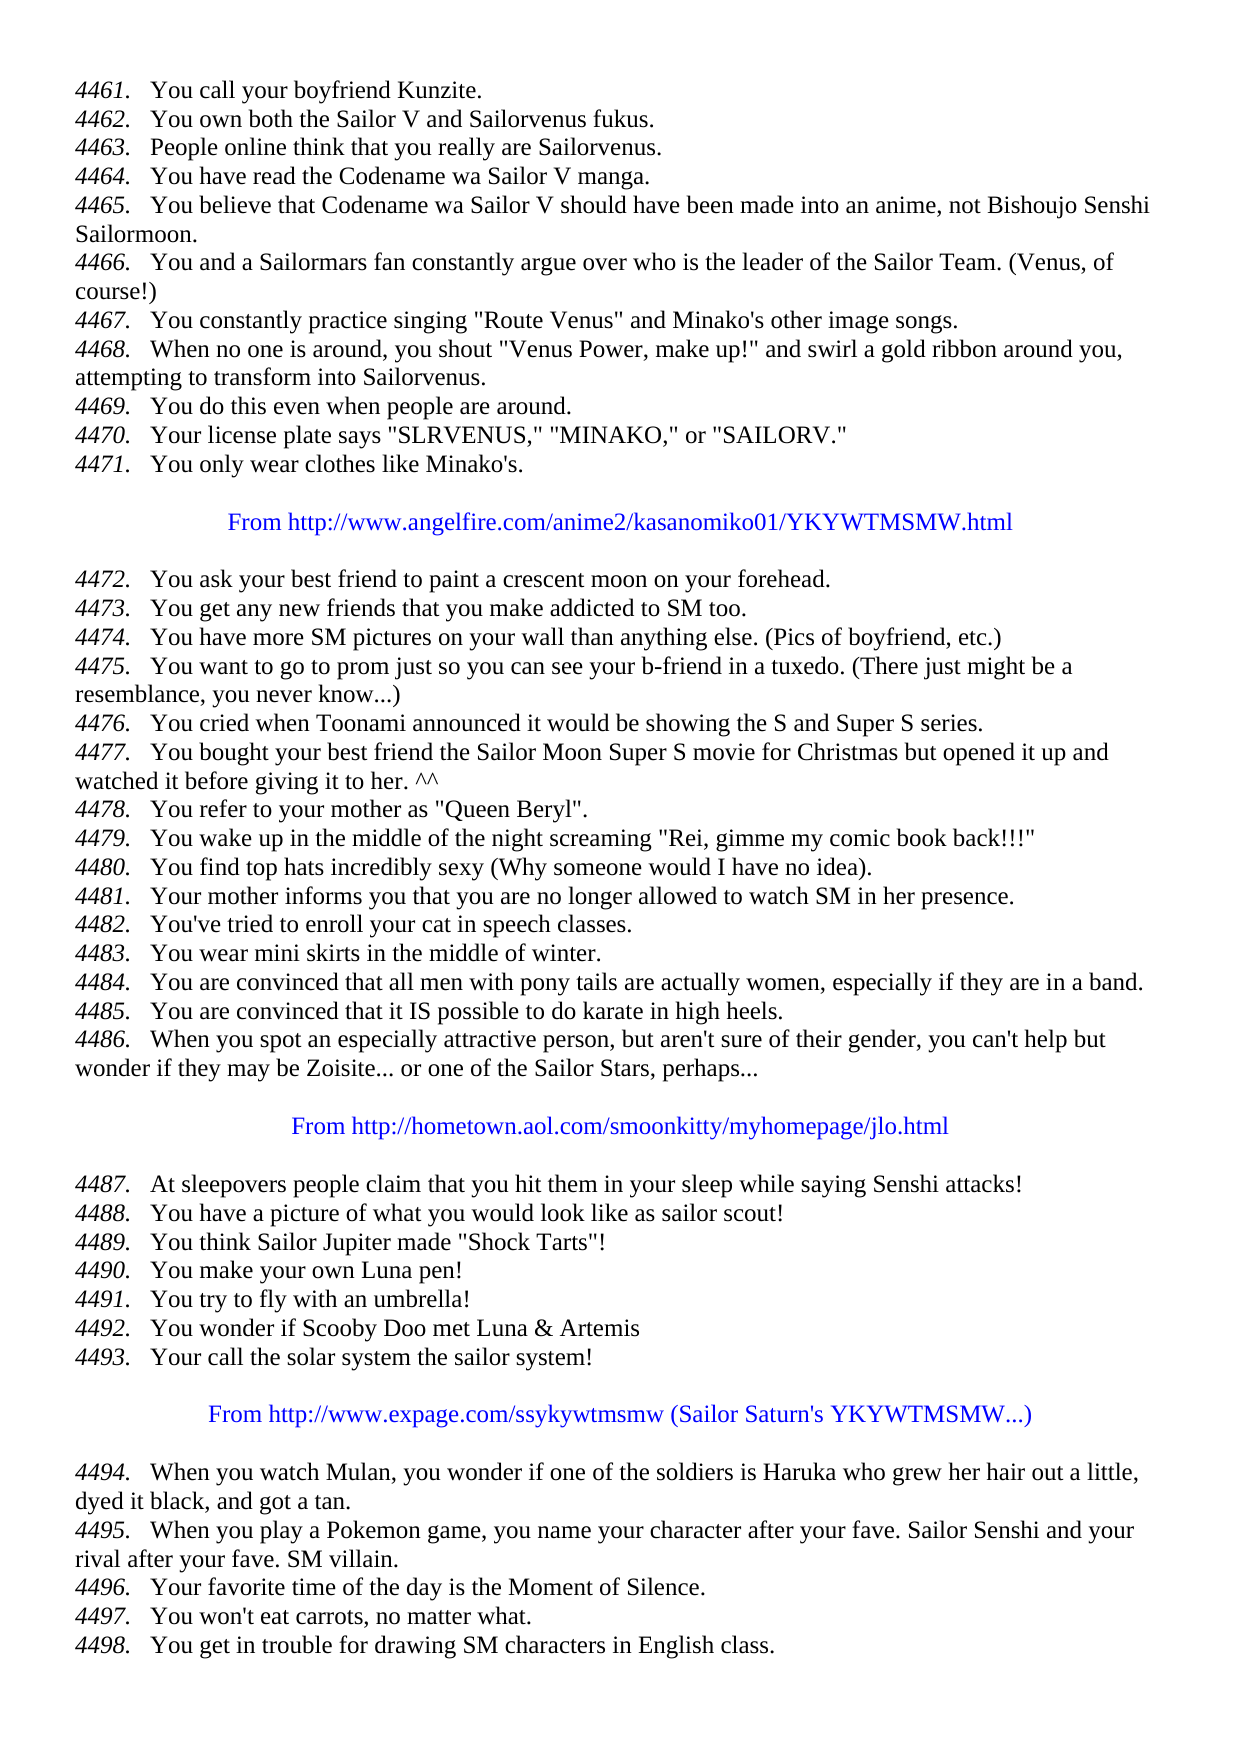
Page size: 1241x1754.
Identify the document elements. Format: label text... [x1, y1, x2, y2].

list You bought your best friend the Sailor Moon Super S movie for Christmas but opened it up and watched it before giving it to her. ^^ [75, 737, 1165, 794]
list You have a picture of what you would look like as sailor scout! [75, 1198, 1165, 1227]
list When you spot an especially attractive person, but aren't sure of their gender, you can't help but wonder if they may be Zoisite... or one of the Sailor Stars, perhaps... [75, 1024, 1165, 1082]
list You constantly practice singing "Route Venus" and Minako's other image songs. [75, 305, 1165, 334]
text From http://www.angelfire.com/anime2/kasanomiko01/YKYWTMSMW.html [75, 507, 1165, 535]
list When you play a Pokemon game, you name your character after your fave. Sailor Senshi and your rival after your fave. SM villain. [75, 1515, 1165, 1572]
list You are convinced that all men with pony tails are actually women, especially if they are in a band. [75, 967, 1165, 996]
list When no one is around, you shout "Venus Power, make up!" and swirl a gold ribbon around you, attempting to transform into Sailorvenus. [75, 334, 1165, 391]
list You think Sailor Jupiter made "Shock Tarts"! [75, 1227, 1165, 1255]
list You refer to your mother as "Queen Beryl". [75, 794, 1165, 823]
list Your mother informs you that you are no longer allowed to watch SM in her presence. [75, 881, 1165, 909]
list You get in trouble for drawing SM characters in English class. [75, 1630, 1165, 1659]
list Your favorite time of the day is the Moment of Silence. [75, 1572, 1165, 1601]
list You try to fly with an umbrella! [75, 1284, 1165, 1313]
list You want to go to prom just so you can see your b-friend in a tuxedo. (There just might be a resemblance, you never know...) [75, 651, 1165, 708]
list You call your boyfriend Kunzite. [75, 75, 1165, 104]
list You are convinced that it IS possible to do karate in high heels. [75, 996, 1165, 1024]
list You own both the Sailor V and Sailorvenus fukus. [75, 104, 1165, 132]
list You ask your best friend to paint a crescent moon on your forehead. [75, 564, 1165, 593]
list You do this even when people are around. [75, 391, 1165, 420]
list You wonder if Scooby Doo met Luna & Artemis [75, 1313, 1165, 1342]
text From http://www.expage.com/ssykywtmsmw (Sailor Saturn's YKYWTMSMW...) [75, 1399, 1165, 1428]
list People online think that you really are Sailorvenus. [75, 132, 1165, 161]
list Your license plate says "SLRVENUS," "MINAKO," or "SAILORV." [75, 420, 1165, 449]
list You only wear clothes like Minako's. [75, 449, 1165, 477]
list You make your own Luna pen! [75, 1255, 1165, 1284]
list You cried when Toonami announced it would be showing the S and Super S series. [75, 708, 1165, 737]
list Your call the solar system the sailor system! [75, 1342, 1165, 1370]
list You've tried to enroll your cat in speech classes. [75, 909, 1165, 938]
list You believe that Codename wa Sailor V should have been made into an anime, not Bishoujo Senshi Sailormoon. [75, 190, 1165, 247]
text From http://hometown.aol.com/smoonkitty/myhomepage/jlo.html [75, 1111, 1165, 1140]
list When you watch Mulan, you wonder if one of the soldiers is Haruka who grew her hair out a little, dyed it black, and got a tan. [75, 1457, 1165, 1515]
list You won't eat carrots, no matter what. [75, 1601, 1165, 1630]
list You have more SM pictures on your wall than anything else. (Pics of boyfriend, etc.) [75, 622, 1165, 651]
list You find top hats incredibly sexy (Why someone would I have no idea). [75, 852, 1165, 881]
list You and a Sailormars fan constantly argue over who is the leader of the Sailor Team. (Venus, of course!) [75, 247, 1165, 305]
list You wake up in the middle of the night screaming "Rei, gimme my comic book back!!!" [75, 823, 1165, 852]
list You wear mini skirts in the middle of winter. [75, 938, 1165, 967]
list You get any new friends that you make addicted to SM too. [75, 593, 1165, 622]
list At sleepovers people claim that you hit them in your sleep while saying Senshi attacks! [75, 1169, 1165, 1198]
list You have read the Codename wa Sailor V manga. [75, 161, 1165, 190]
